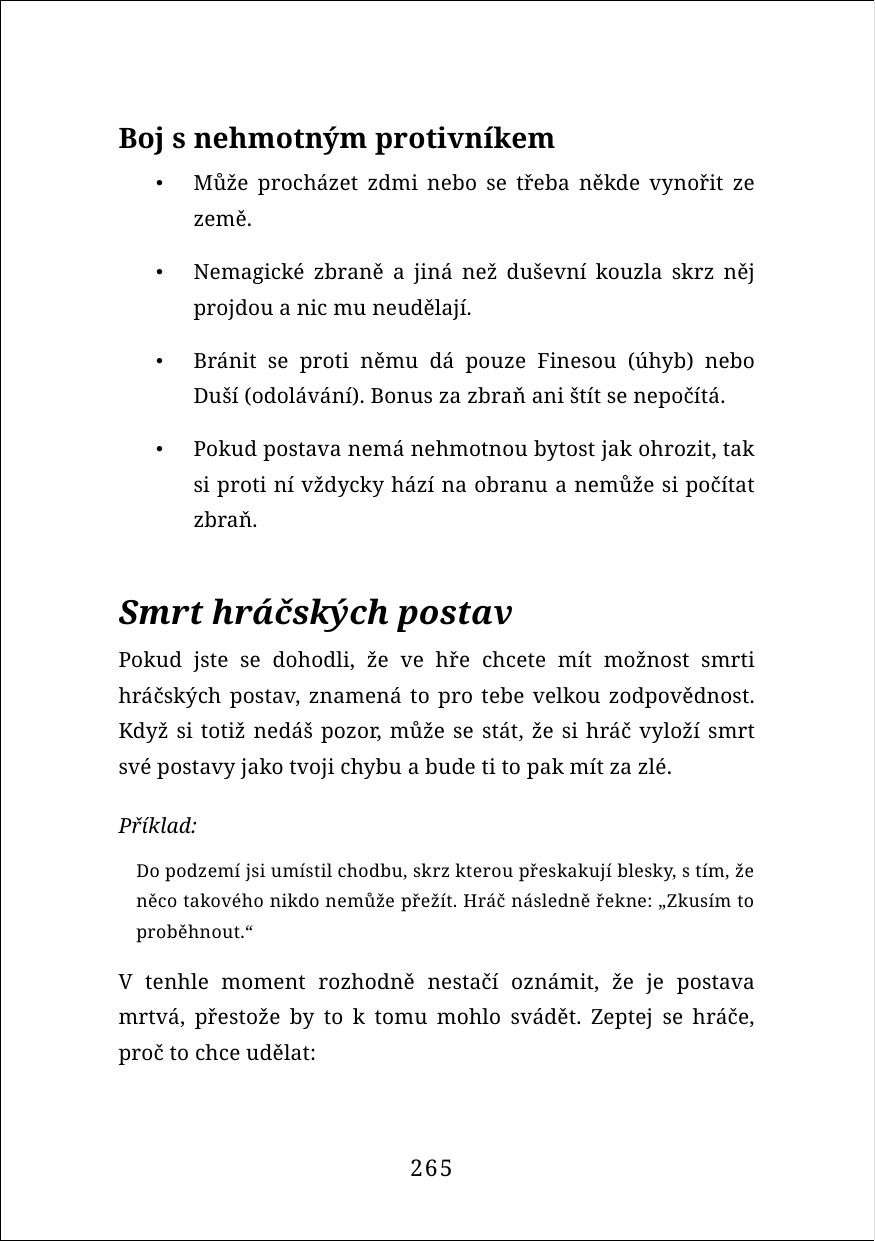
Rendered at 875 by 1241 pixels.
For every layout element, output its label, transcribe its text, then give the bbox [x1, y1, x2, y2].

text Pokud jste se dohodli, že ve hře chcete mít možnost smrti hráčských postav, znamená to pro tebe velkou zodpovědnost. Když si totiž nedáš pozor, může se stát, že si hráč vyloží smrt své postavy jako tvoji chybu a bude ti to pak mít za zlé. [118, 646, 756, 781]
subtitle Boj s nehmotným protivníkem [118, 118, 756, 157]
list Může procházet zdmi nebo se třeba někde vynořit ze země. [156, 168, 756, 232]
list Pokud postava nemá nehmotnou bytost jak ohrozit, tak si proti ní vždycky hází na obranu a nemůže si počítat zbraň. [156, 434, 756, 534]
list Nemagické zbraně a jiná než duševní kouzla skrz něj projdou a nic mu neudělají. [156, 257, 756, 321]
subtitle Smrt hráčských postav [118, 588, 756, 634]
text V tenhle moment rozhodně nestačí oznámit, že je postava mrtvá, přestože by to k tomu mohlo svádět. Zeptej se hráče, proč to chce udělat: [118, 967, 756, 1066]
list Bránit se proti němu dá pouze Finesou (úhyb) nebo Duší (odolávání). Bonus za zbraň ani štít se nepočítá. [156, 346, 756, 410]
text Příklad: [118, 811, 756, 840]
text Do podzemí jsi umístil chodbu, skrz kterou přeskakují blesky, s tím, že něco takového nikdo nemůže přežít. Hráč následně řekne: „Zkusím to proběhnout.“ [136, 859, 756, 943]
